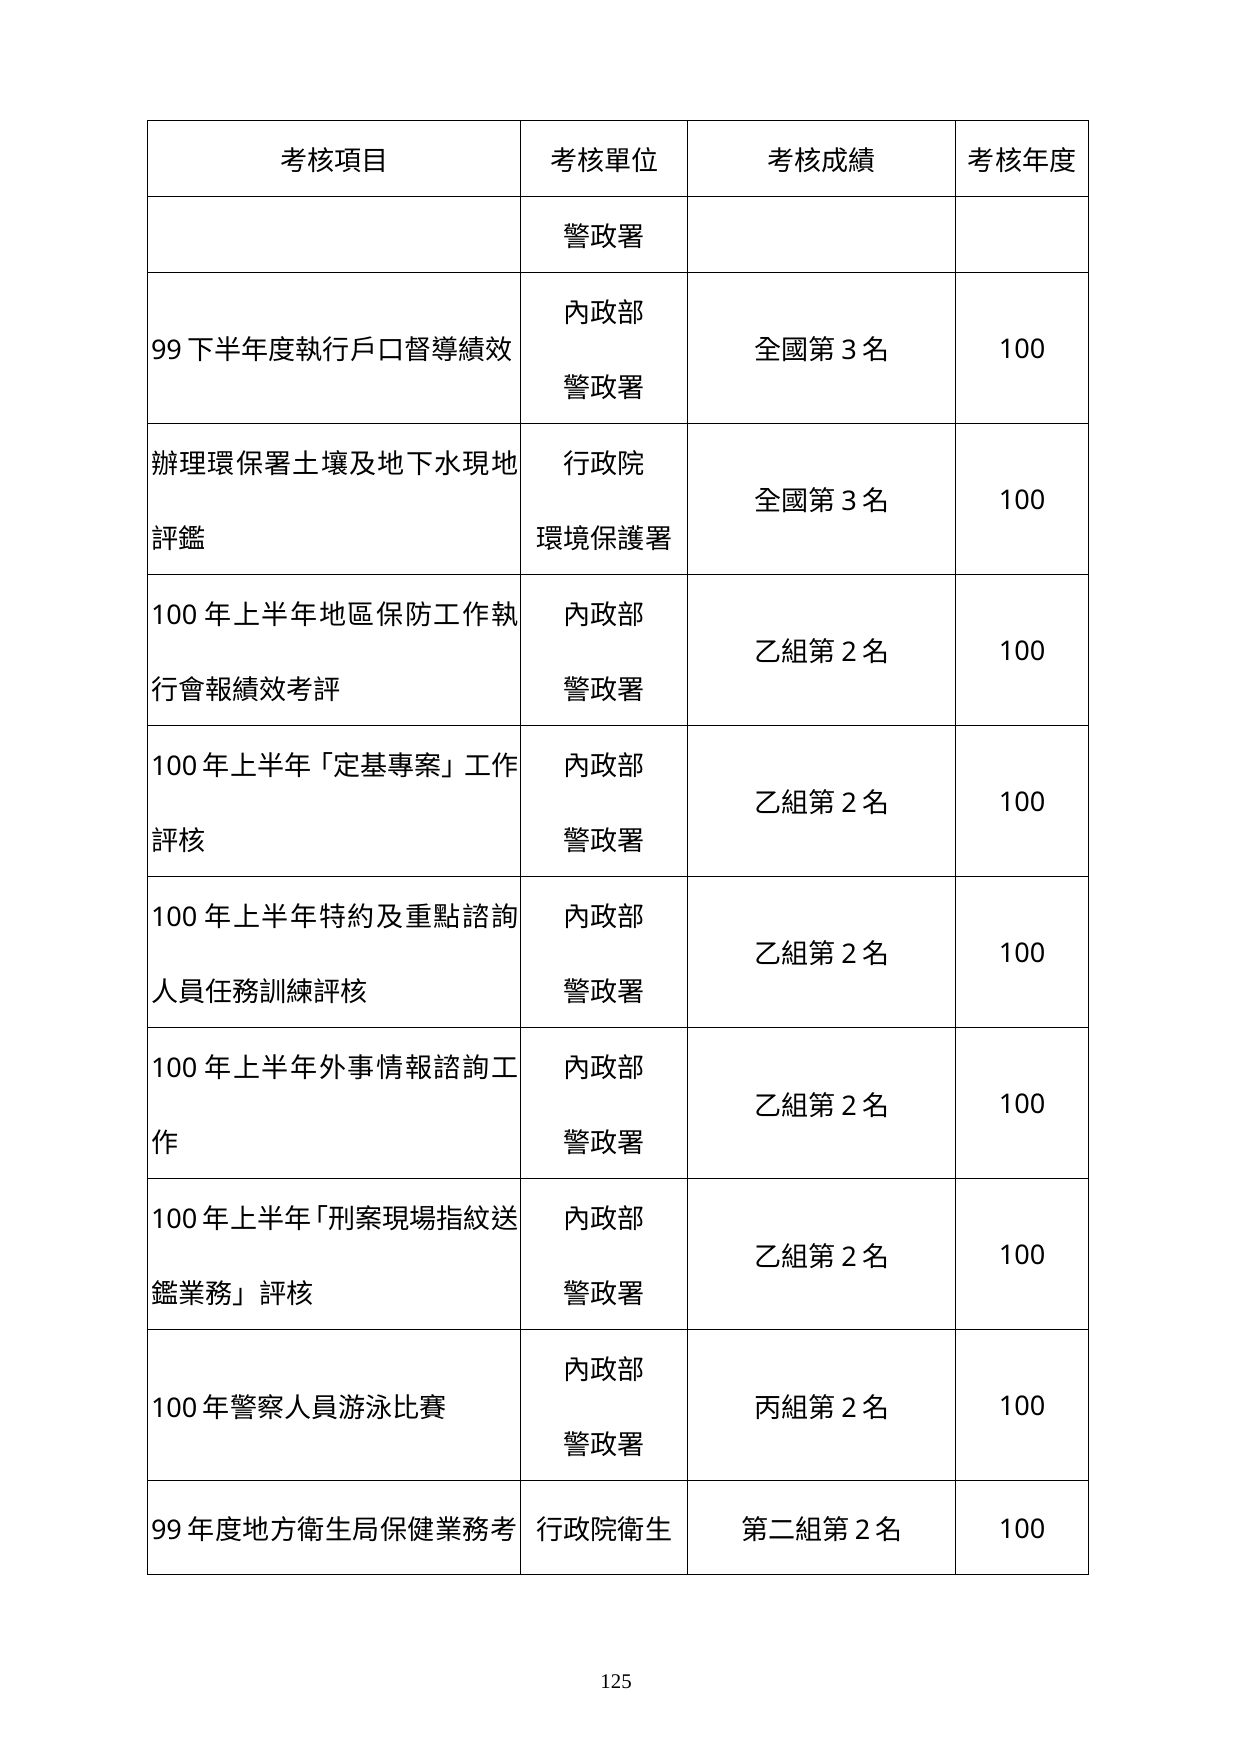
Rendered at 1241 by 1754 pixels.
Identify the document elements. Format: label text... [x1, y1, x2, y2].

table_cell 100 [956, 424, 1088, 574]
table_cell 乙組第2名 [688, 1028, 955, 1178]
table_cell 100 [956, 726, 1088, 876]
table_cell 全國第3名 [688, 273, 955, 423]
table_header 考核單位 [521, 121, 687, 196]
table_cell [148, 197, 520, 272]
table_cell 100 [956, 1179, 1088, 1329]
table_cell 乙組第2名 [688, 726, 955, 876]
table_cell 100 [956, 1028, 1088, 1178]
table_cell 行政院 環境保護署 [521, 424, 687, 574]
table_cell 內政部 警政署 [521, 273, 687, 423]
table_cell 100 [956, 575, 1088, 725]
table_cell 內政部 警政署 [521, 1028, 687, 1178]
table_header 考核成績 [688, 121, 955, 196]
table_cell 內政部 警政署 [521, 1179, 687, 1329]
table_cell 100年上半年「刑案現場指紋送鑑業務」評核 [148, 1179, 520, 1329]
table_cell 內政部 警政署 [521, 877, 687, 1027]
table_cell 內政部 警政署 [521, 1330, 687, 1480]
table_cell [688, 197, 955, 272]
table_cell 100年上半年「定基專案」工作評核 [148, 726, 520, 876]
table_cell 行政院衛生 [521, 1481, 687, 1574]
table_cell 100年上半年地區保防工作執行會報績效考評 [148, 575, 520, 725]
table_cell 警政署 [521, 197, 687, 272]
table_cell 100 [956, 1481, 1088, 1574]
table_cell 乙組第2名 [688, 575, 955, 725]
table_cell 100年警察人員游泳比賽 [148, 1330, 520, 1480]
table_cell 辦理環保署土壤及地下水現地評鑑 [148, 424, 520, 574]
table_cell 乙組第2名 [688, 877, 955, 1027]
table_cell 99年度地方衛生局保健業務考 [148, 1481, 520, 1574]
table_cell 第二組第2名 [688, 1481, 955, 1574]
table_cell [956, 197, 1088, 272]
table_cell 100 [956, 1330, 1088, 1480]
table_cell 內政部 警政署 [521, 575, 687, 725]
table_cell 乙組第2名 [688, 1179, 955, 1329]
table_header 考核項目 [148, 121, 520, 196]
table_cell 100年上半年特約及重點諮詢人員任務訓練評核 [148, 877, 520, 1027]
table_cell 100年上半年外事情報諮詢工作 [148, 1028, 520, 1178]
table_cell 內政部 警政署 [521, 726, 687, 876]
table_cell 100 [956, 273, 1088, 423]
table_cell 99下半年度執行戶口督導績效 [148, 273, 520, 423]
table_cell 全國第3名 [688, 424, 955, 574]
table_header 考核年度 [956, 121, 1088, 196]
table_cell 丙組第2名 [688, 1330, 955, 1480]
table_cell 100 [956, 877, 1088, 1027]
